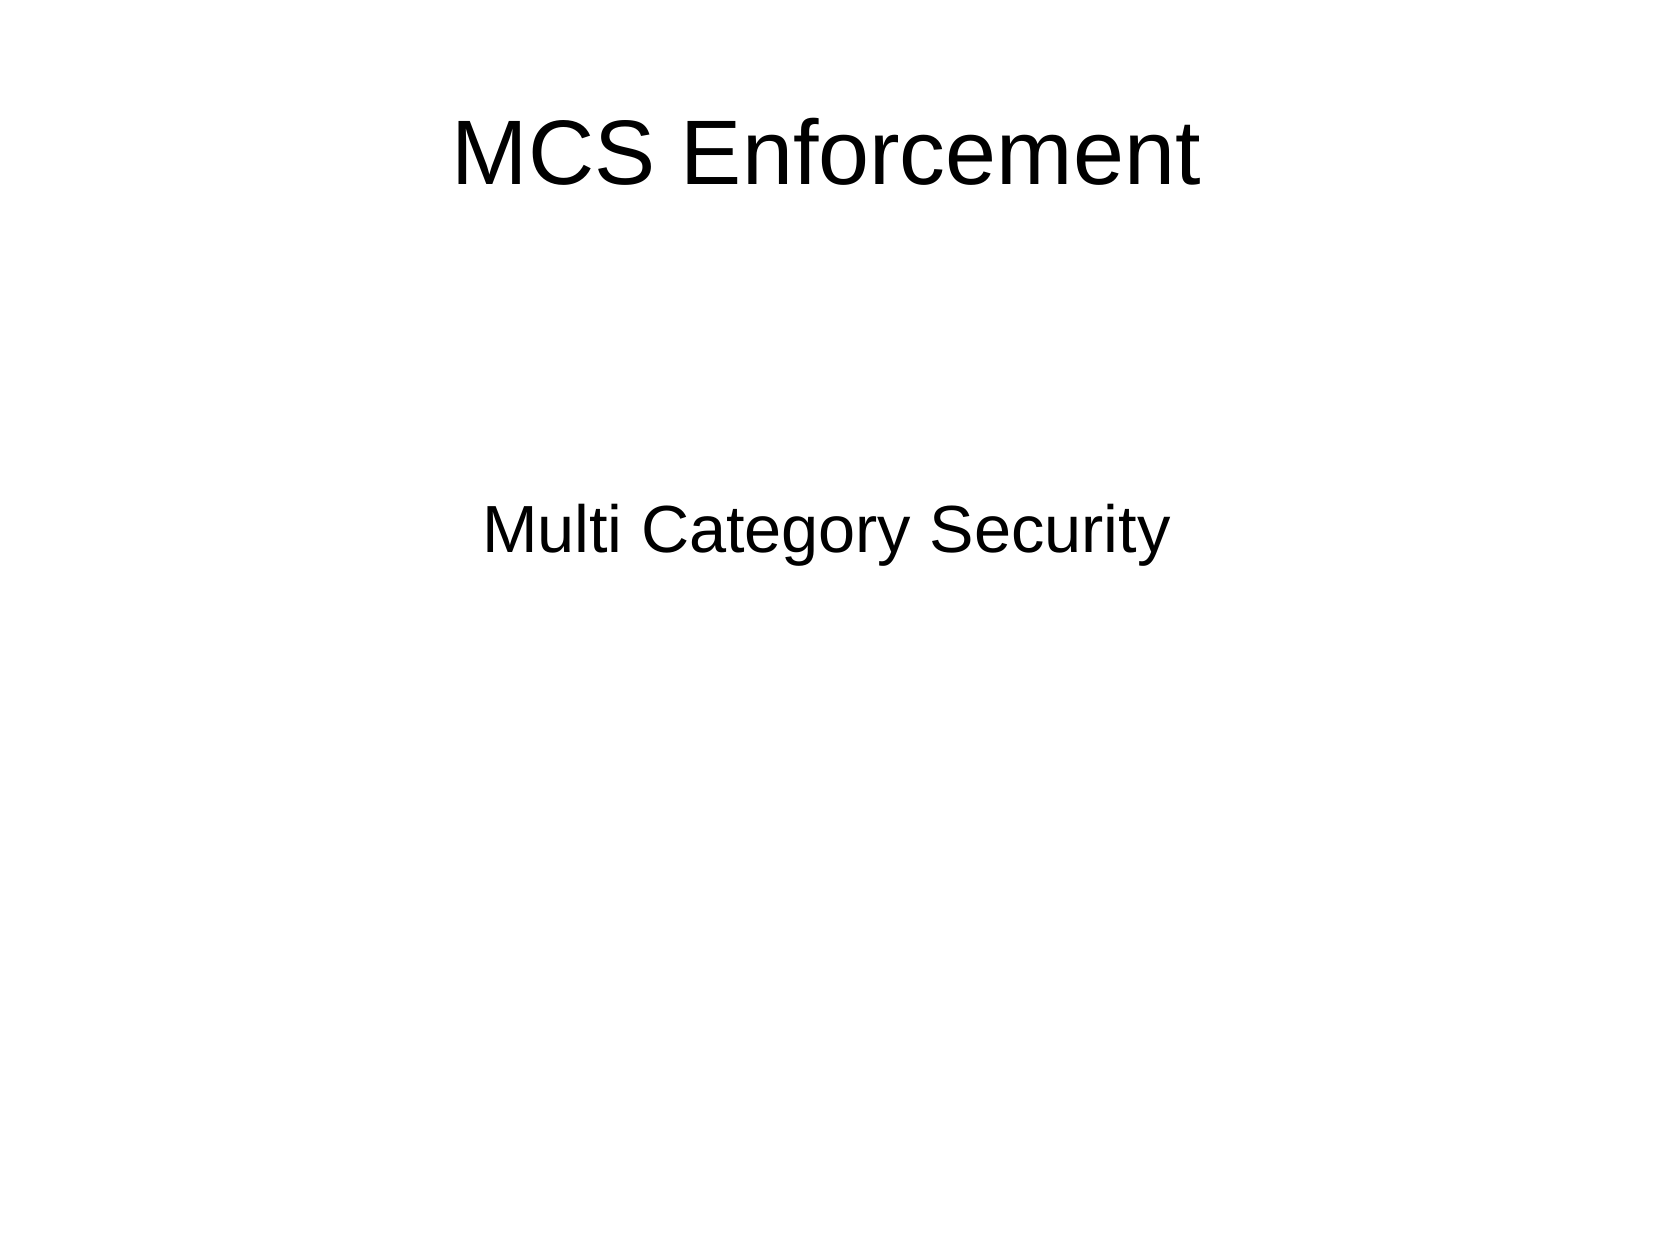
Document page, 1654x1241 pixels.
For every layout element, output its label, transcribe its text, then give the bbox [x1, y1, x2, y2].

subtitle Multi Category Security [82, 49, 1571, 1010]
